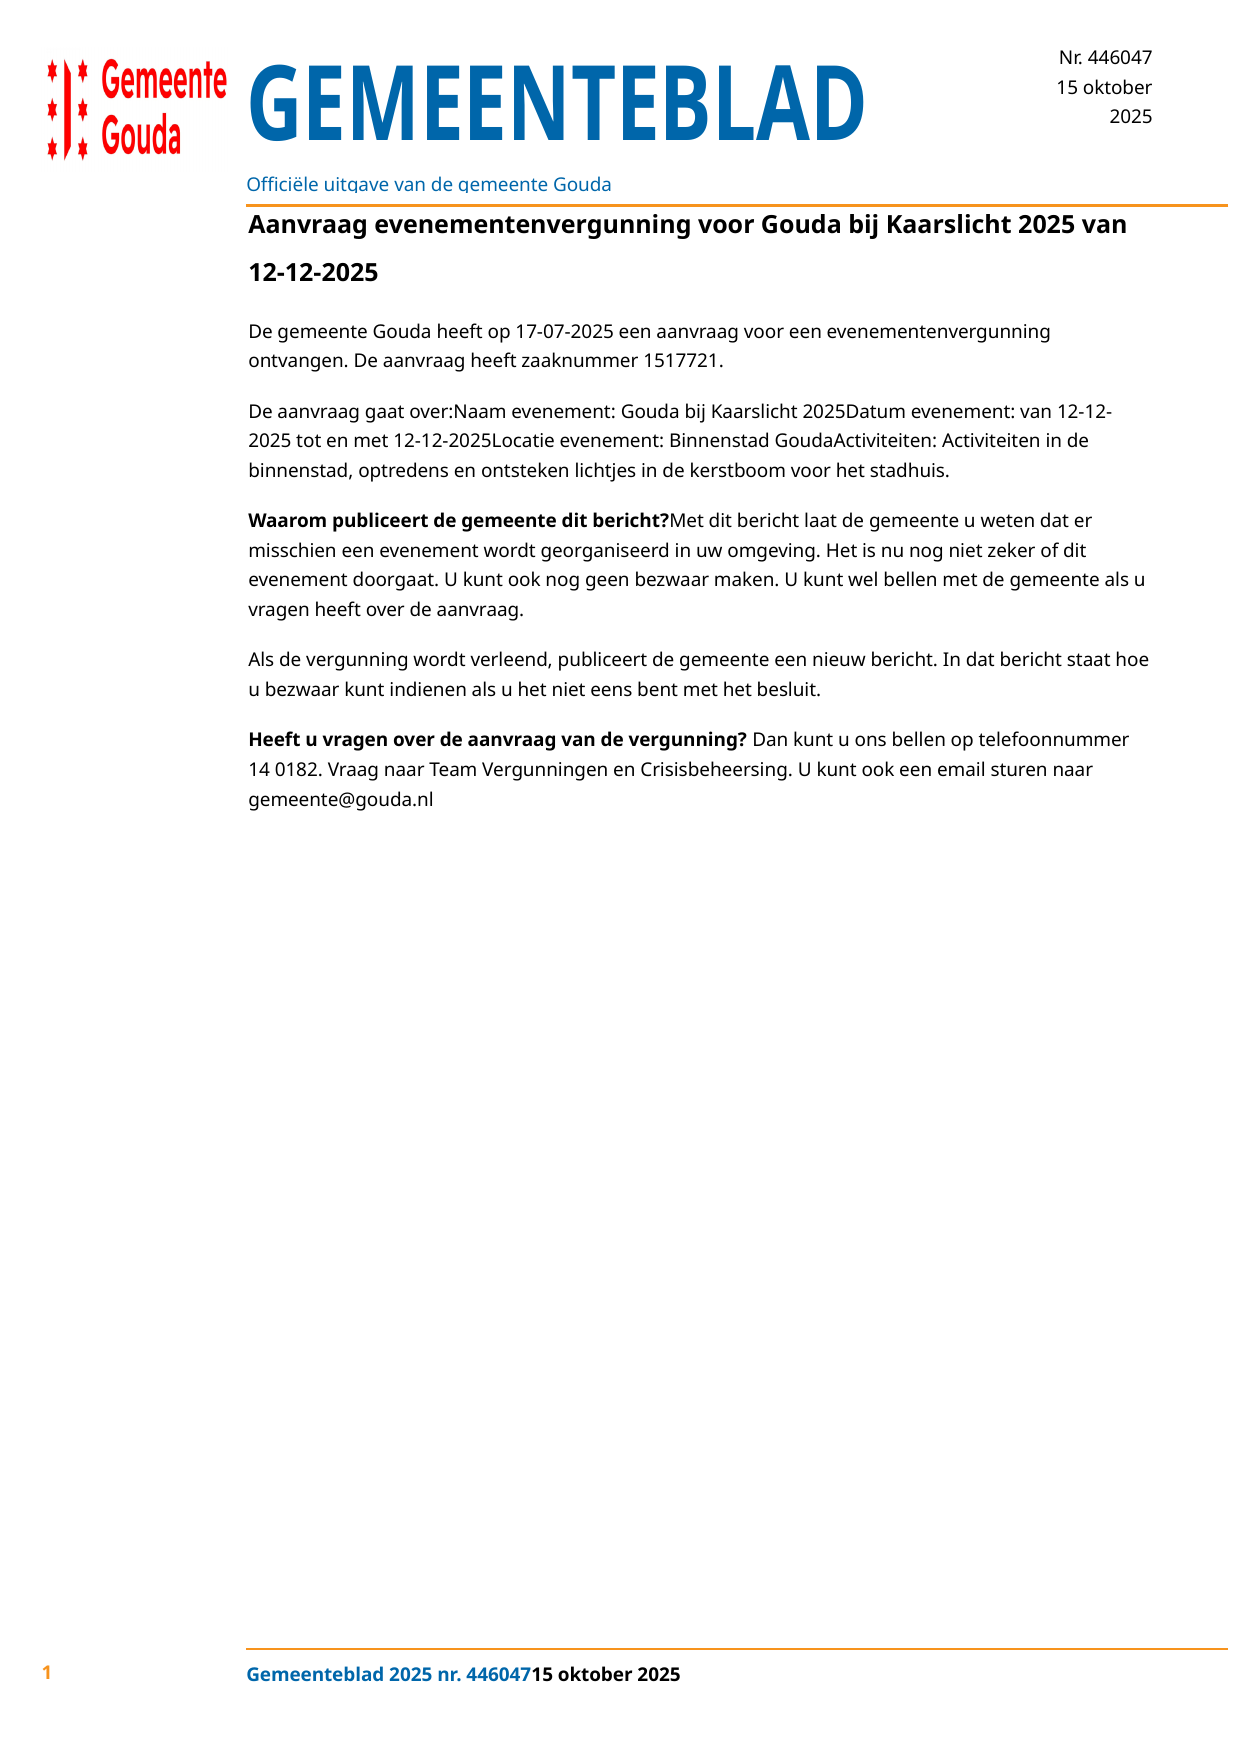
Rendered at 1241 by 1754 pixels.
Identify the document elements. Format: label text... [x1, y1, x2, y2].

text De aanvraag gaat over:Naam evenement: Gouda bij Kaarslicht 2025Datum evenement: van 12-12-2025 tot en met 12-12-2025Locatie evenement: Binnenstad GoudaActiviteiten: Activiteiten in de binnenstad, optredens en ontsteken lichtjes in de kerstboom voor het stadhuis. [248, 398, 1152, 483]
text Aanvraag evenementenvergunning voor Gouda bij Kaarslicht 2025 van 12-12-2025 [248, 207, 1152, 288]
text Als de vergunning wordt verleend, publiceert de gemeente een nieuw bericht. In dat bericht staat hoe u bezwaar kunt indienen als u het niet eens bent met het besluit. [248, 647, 1152, 702]
text Heeft u vragen over de aanvraag van de vergunning? Dan kunt u ons bellen op telefoonnummer 14 0182. Vraag naar Team Vergunningen en Crisisbeheersing. U kunt ook een email sturen naar gemeente@gouda.nl [248, 727, 1152, 812]
text Waarom publiceert de gemeente dit bericht?Met dit bericht laat de gemeente u weten dat er misschien een evenement wordt georganiseerd in uw omgeving. Het is nu nog niet zeker of dit evenement doorgaat. U kunt ook nog geen bezwaar maken. U kunt wel bellen met de gemeente als u vragen heeft over de aanvraag. [248, 507, 1152, 622]
text De gemeente Gouda heeft op 17-07-2025 een aanvraag voor een evenementenvergunning ontvangen. De aanvraag heeft zaaknummer 1517721. [248, 318, 1152, 373]
picture [41, 47, 231, 172]
